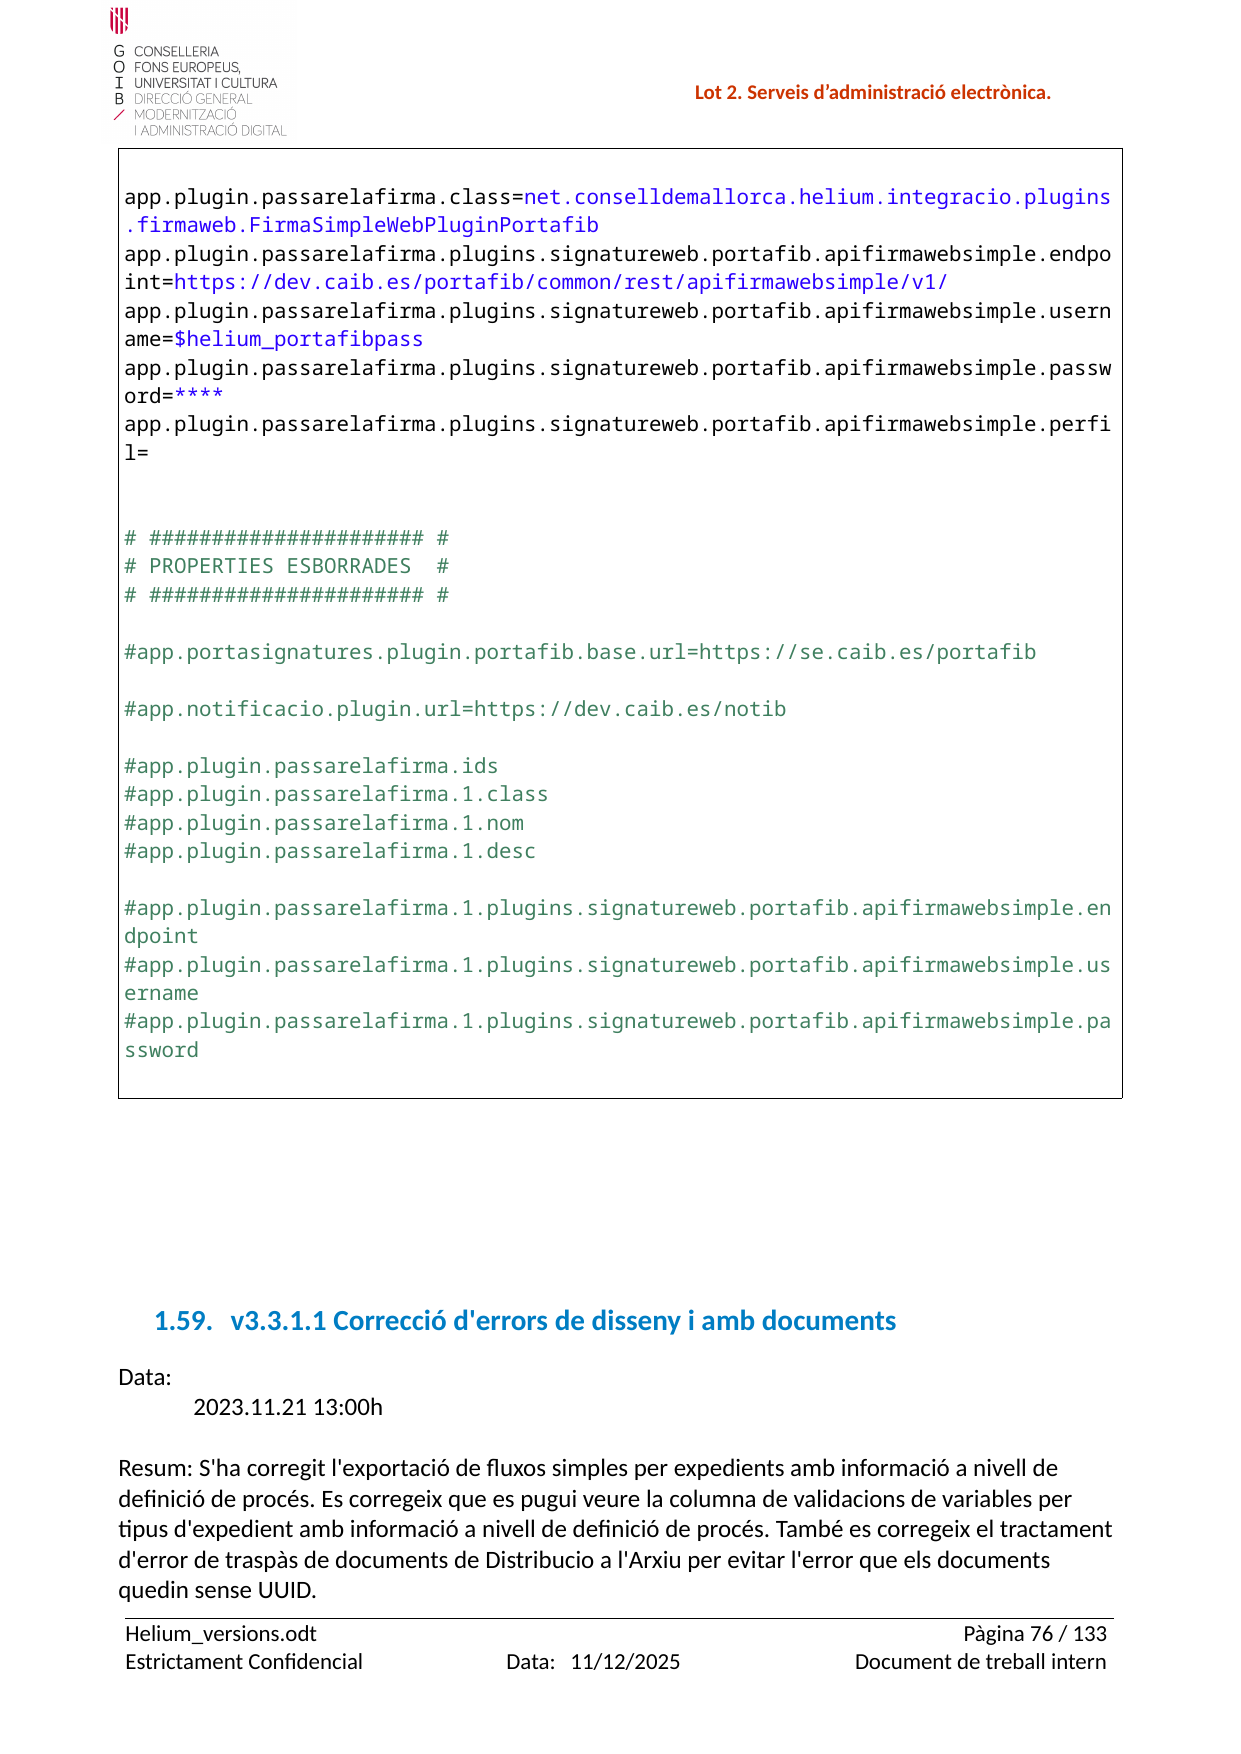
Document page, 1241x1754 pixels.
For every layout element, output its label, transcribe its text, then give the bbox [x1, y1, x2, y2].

picture [100, 0, 297, 144]
table_header app.plugin.passarelafirma.class=net.conselldemallorca.helium.integracio.plugins.firmaweb.FirmaSimpleWebPluginPortafib app.plugin.passarelafirma.plugins.signatureweb.portafib.apifirmawebsimple.endpoint=https://dev.caib.es/portafib/common/rest/apifirmawebsimple/v1/ app.plugin.passarelafirma.plugins.signatureweb.portafib.apifirmawebsimple.username=$helium_portafibpass app.plugin.passarelafirma.plugins.signatureweb.portafib.apifirmawebsimple.password=**** app.plugin.passarelafirma.plugins.signatureweb.portafib.apifirmawebsimple.perfil= # ###################### # # PROPERTIES ESBORRADES # # ###################### # #app.portasignatures.plugin.portafib.base.url=https://se.caib.es/portafib #app.notificacio.plugin.url=https://dev.caib.es/notib #app.plugin.passarelafirma.ids #app.plugin.passarelafirma.1.class #app.plugin.passarelafirma.1.nom #app.plugin.passarelafirma.1.desc #app.plugin.passarelafirma.1.plugins.signatureweb.portafib.apifirmawebsimple.endpoint #app.plugin.passarelafirma.1.plugins.signatureweb.portafib.apifirmawebsimple.username #app.plugin.passarelafirma.1.plugins.signatureweb.portafib.apifirmawebsimple.password [119, 149, 1122, 1098]
subtitle v3.3.1.1 Correcció d'errors de disseny i amb documents [153, 1302, 1122, 1337]
text Data: [118, 1361, 1122, 1391]
text Resum: S'ha corregit l'exportació de fluxos simples per expedients amb informació a nivell de definició de procés. Es corregeix que es pugui veure la columna de validacions de variables per tipus d'expedient amb informació a nivell de definició de procés. També es corregeix el tractament d'error de traspàs de documents de Distribucio a l'Arxiu per evitar l'error que els documents quedin sense UUID. [118, 1452, 1122, 1605]
text 2023.11.21 13:00h [118, 1391, 1122, 1422]
